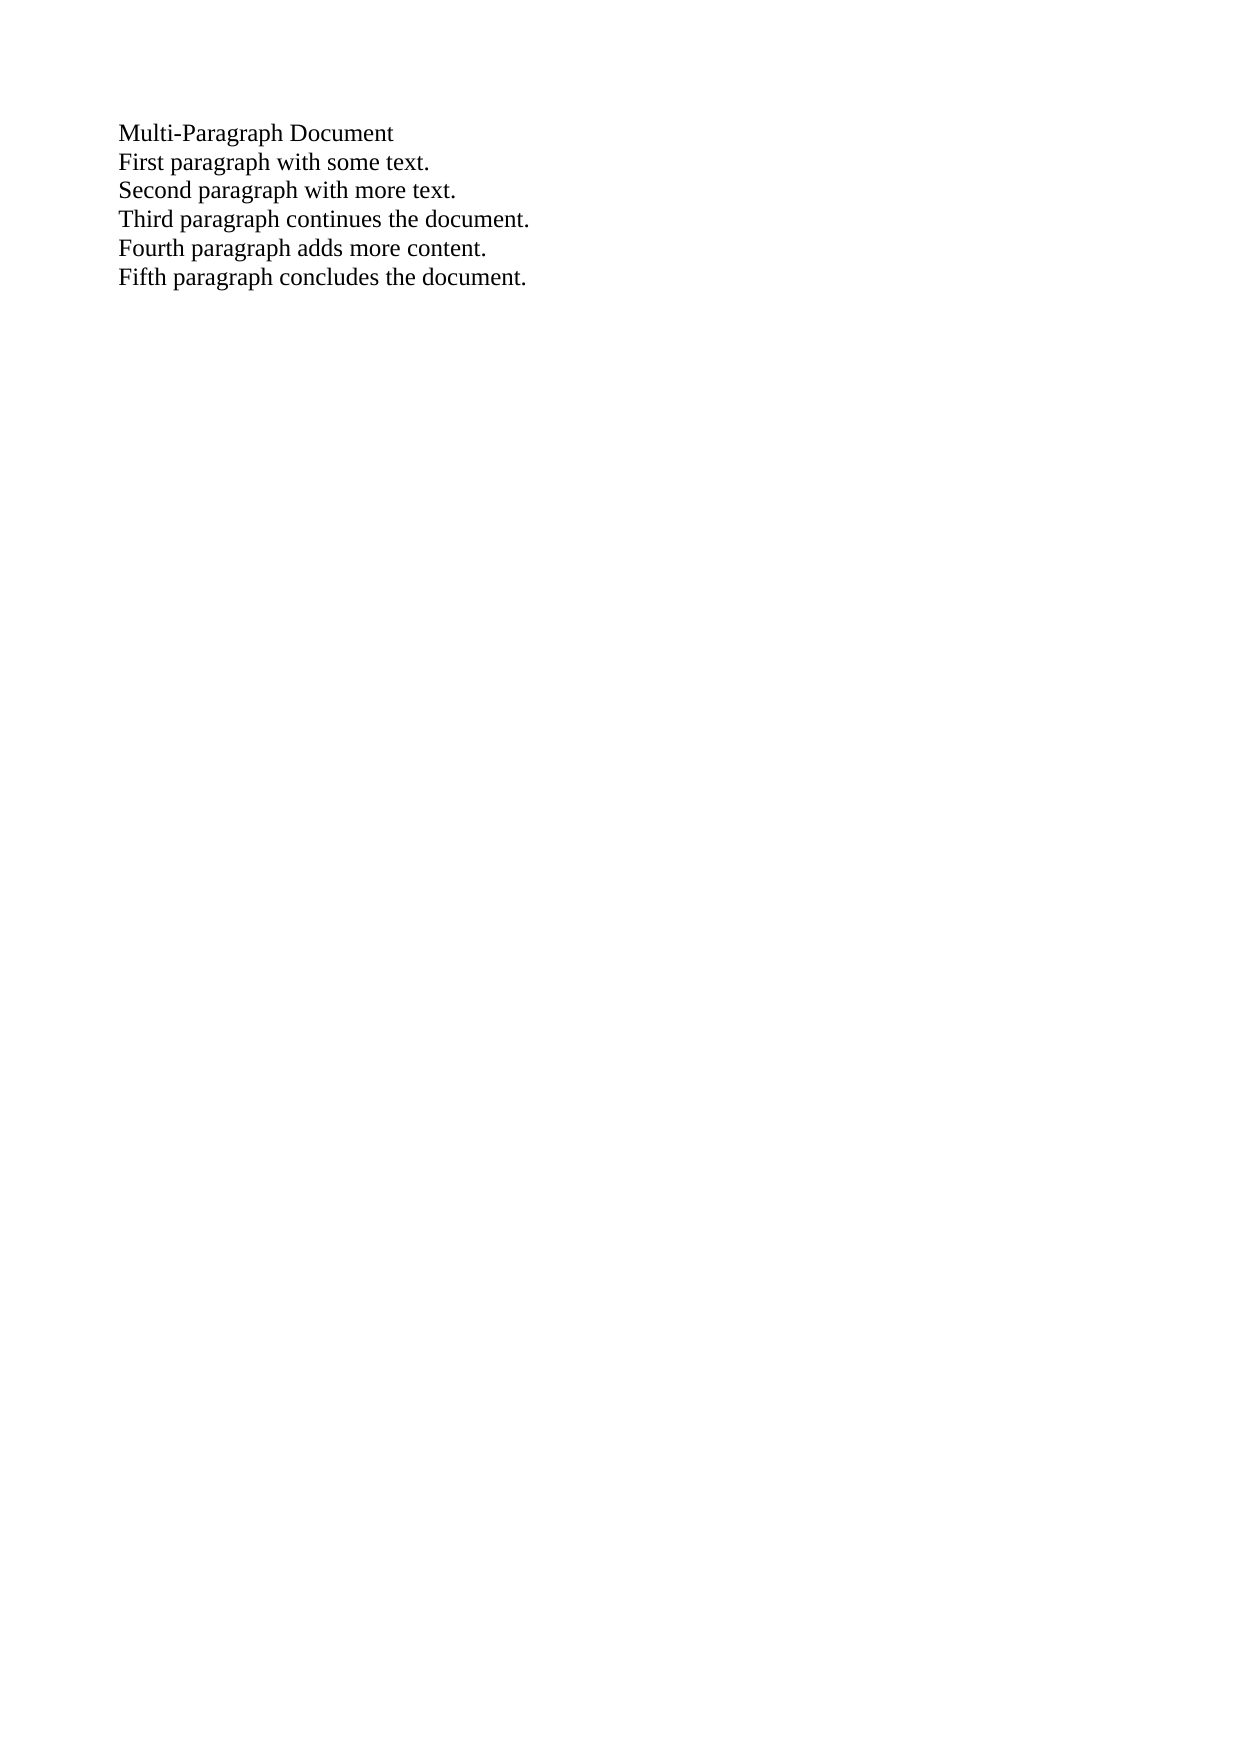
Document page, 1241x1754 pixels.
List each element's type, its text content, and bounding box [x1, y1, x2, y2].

text Fifth paragraph concludes the document. [118, 262, 1122, 291]
text Fourth paragraph adds more content. [118, 233, 1122, 262]
text First paragraph with some text. [118, 147, 1122, 176]
subtitle Multi-Paragraph Document [118, 118, 1122, 147]
text Third paragraph continues the document. [118, 204, 1122, 233]
text Second paragraph with more text. [118, 176, 1122, 204]
